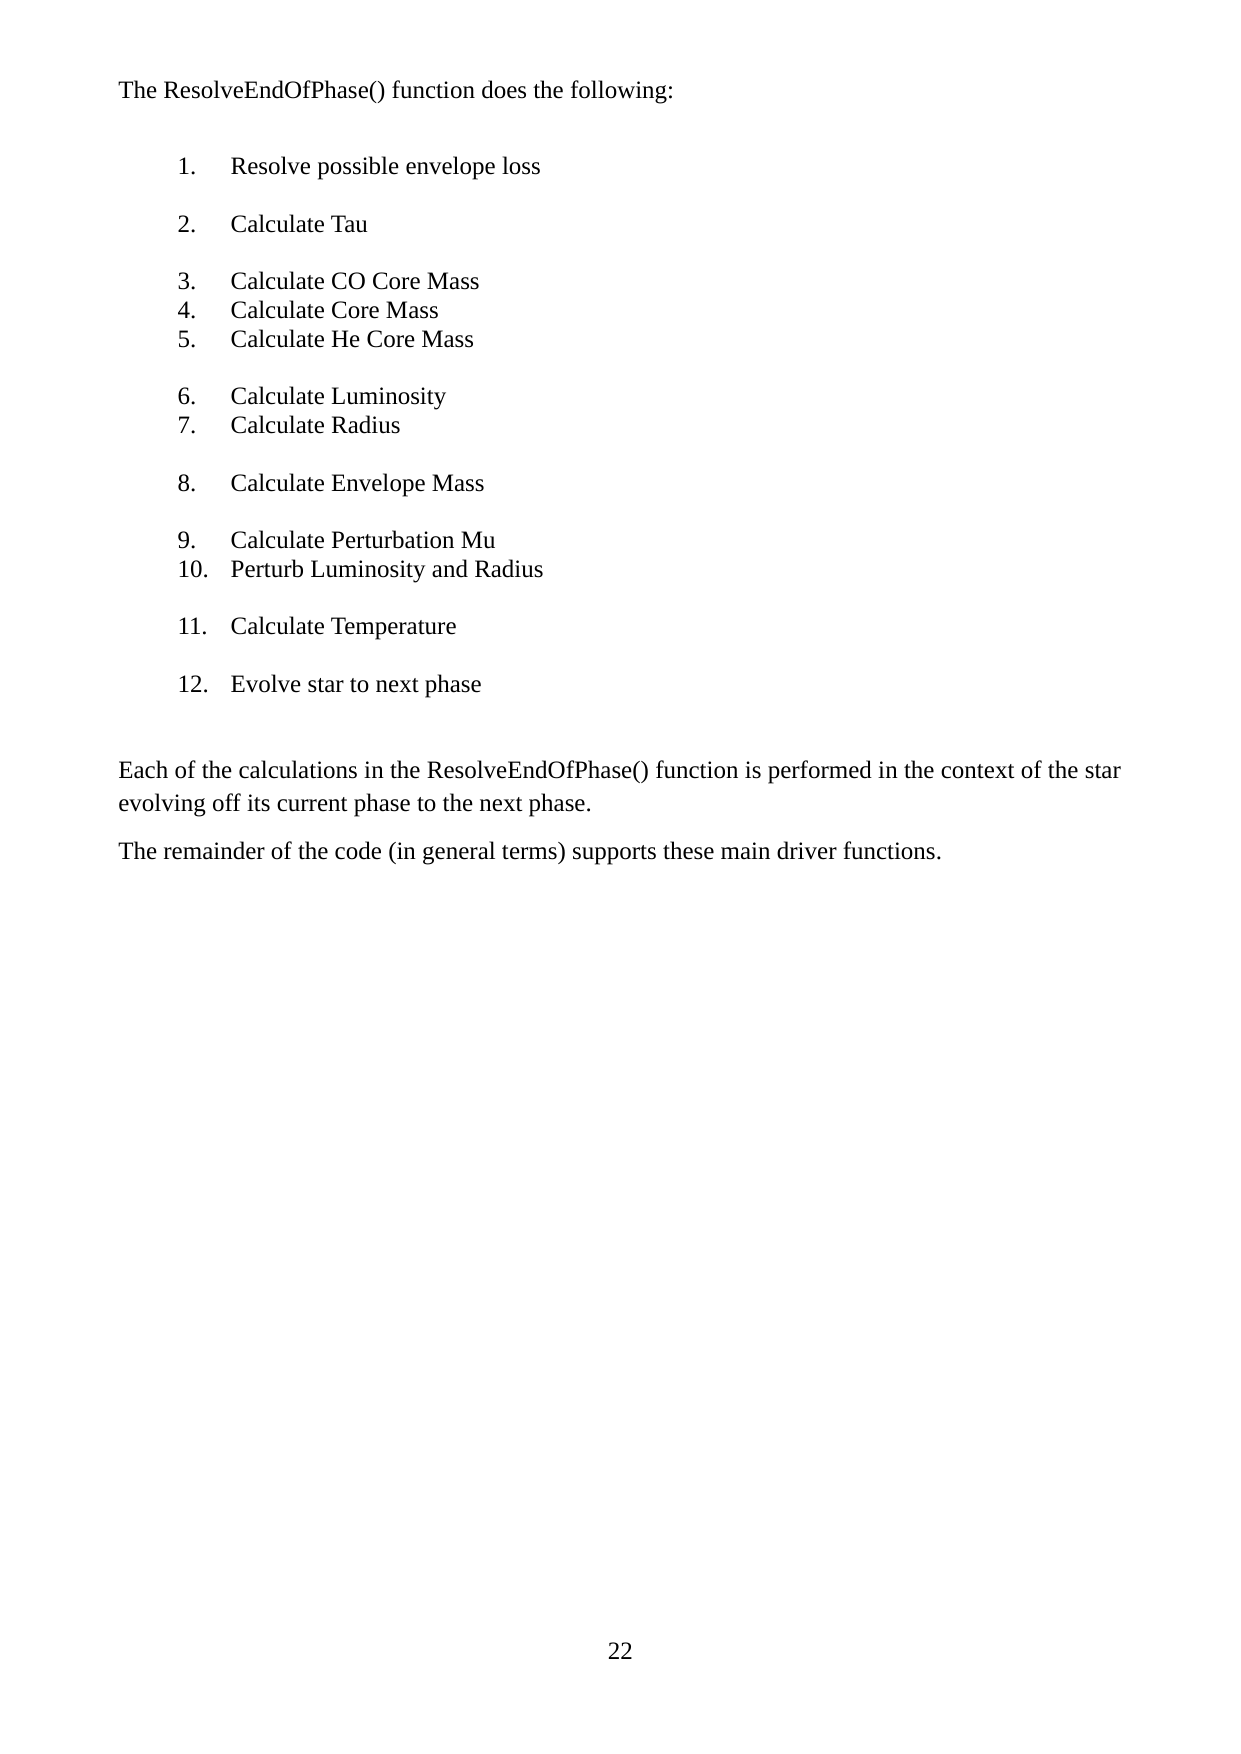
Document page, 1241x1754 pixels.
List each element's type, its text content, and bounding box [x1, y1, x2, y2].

text The remainder of the code (in general terms) supports these main driver functions. [118, 836, 1122, 864]
text Each of the calculations in the ResolveEndOfPhase() function is performed in the context of the star evolving off its current phase to the next phase. [118, 755, 1122, 817]
list Calculate Temperature [177, 611, 1122, 640]
list Calculate CO Core Mass [177, 266, 1122, 295]
list Calculate Luminosity [177, 381, 1122, 410]
list Calculate Tau [177, 209, 1122, 238]
list Calculate Radius [177, 410, 1122, 439]
list Calculate He Core Mass [177, 324, 1122, 353]
list Calculate Perturbation Mu [177, 525, 1122, 554]
list Calculate Core Mass [177, 295, 1122, 324]
list Perturb Luminosity and Radius [177, 554, 1122, 583]
text The ResolveEndOfPhase() function does the following: [118, 75, 1122, 104]
list Evolve star to next phase [177, 669, 1122, 698]
list Calculate Envelope Mass [177, 468, 1122, 496]
list Resolve possible envelope loss [177, 151, 1122, 180]
